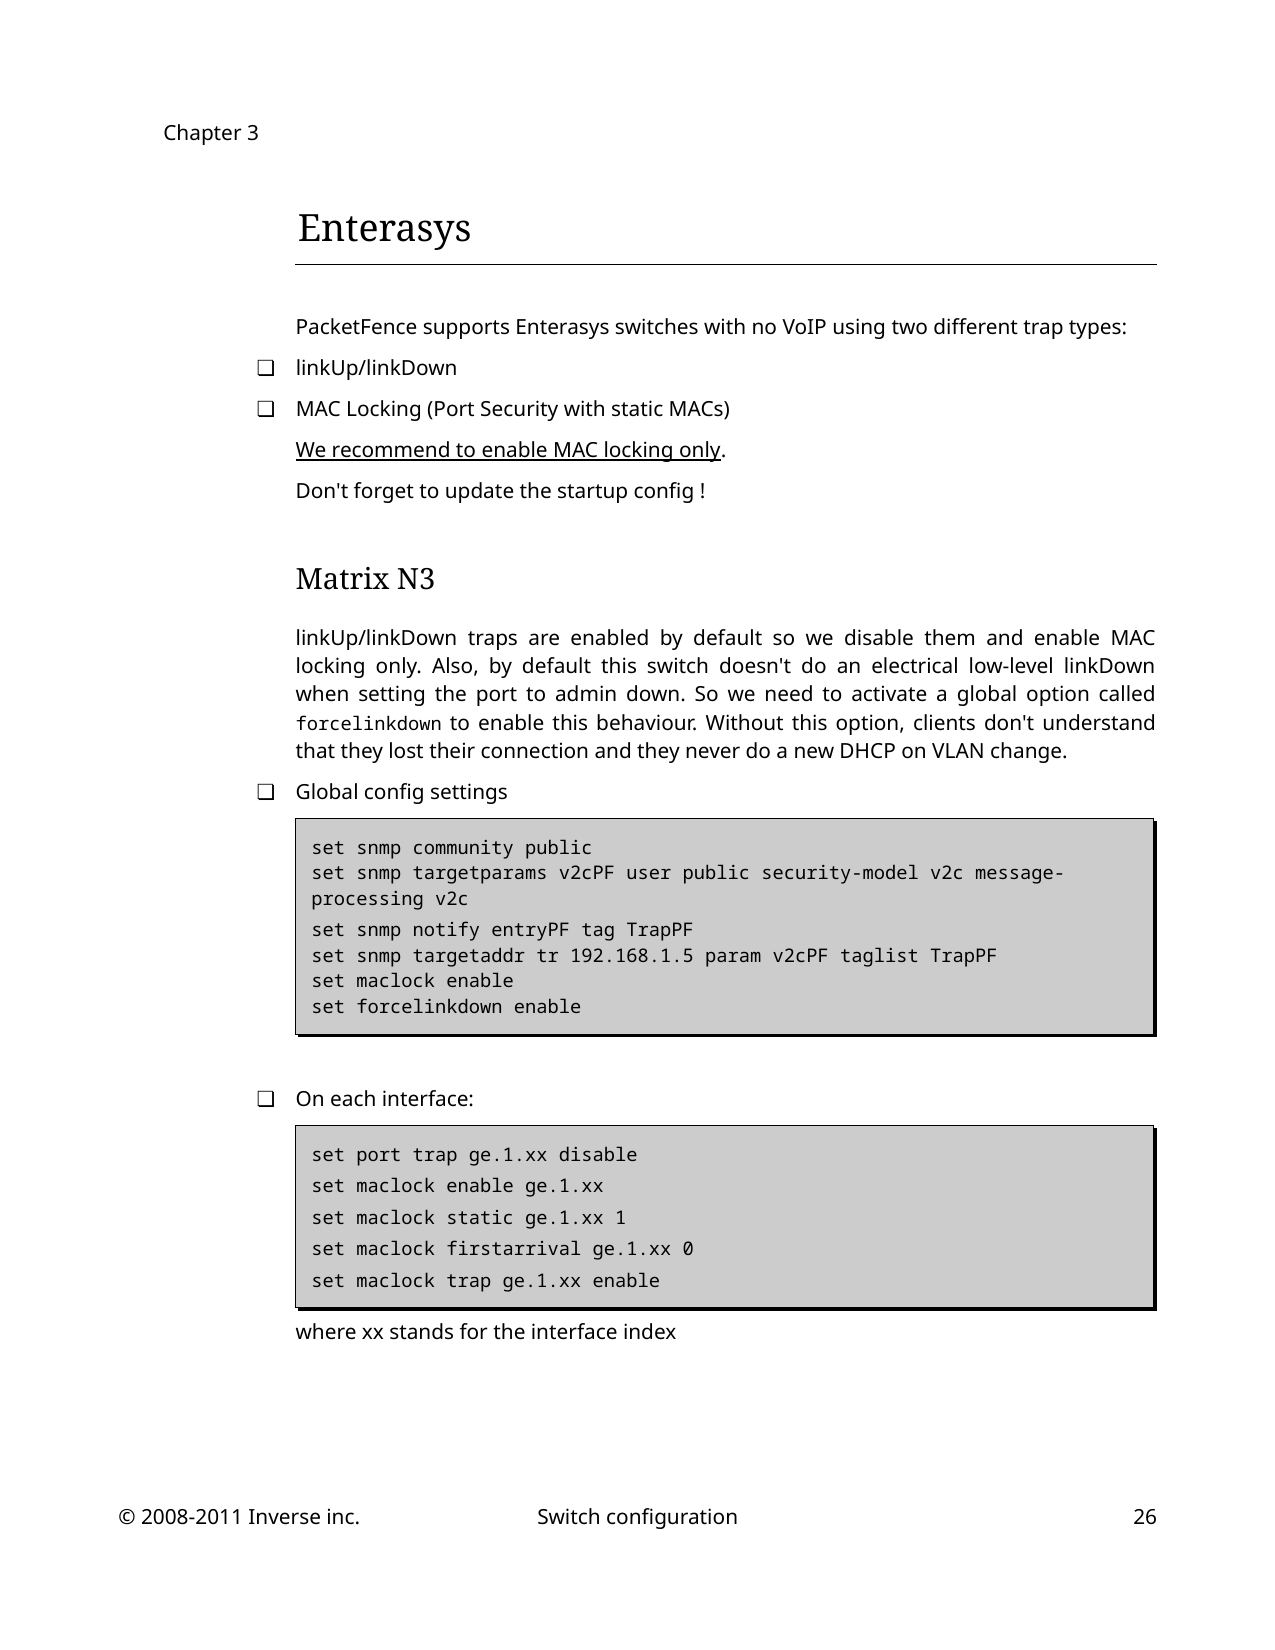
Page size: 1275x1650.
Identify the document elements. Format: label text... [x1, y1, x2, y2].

subtitle Enterasys [295, 201, 1157, 264]
text set maclock static ge.1.xx 1 [296, 1188, 1153, 1219]
text PacketFence supports Enterasys switches with no VoIP using two different trap types: [295, 312, 1157, 341]
text set maclock trap ge.1.xx enable [296, 1251, 1153, 1307]
list ❏ Global config settings [256, 777, 1157, 806]
text set maclock firstarrival ge.1.xx 0 [296, 1219, 1153, 1251]
text where xx stands for the interface index [295, 1317, 1157, 1346]
text Don't forget to update the startup config ! [295, 476, 1157, 505]
text linkUp/linkDown traps are enabled by default so we disable them and enable MAC locking only. Also, by default this switch doesn't do an electrical low-level linkDown when setting the port to admin down. So we need to activate a global option called forcelinkdown to enable this behaviour. Without this option, clients don't understand that they lost their connection and they never do a new DHCP on VLAN change. [295, 623, 1157, 765]
list ❏ On each interface: [256, 1084, 1157, 1113]
text set port trap ge.1.xx disable [296, 1126, 1153, 1157]
subtitle Matrix N3 [295, 558, 1157, 598]
text set snmp community public set snmp targetparams v2cPF user public security-model v2c message-processing v2c [296, 819, 1153, 901]
list ❏ linkUp/linkDown [256, 353, 1157, 382]
text set snmp notify entryPF tag TrapPF set snmp targetaddr tr 192.168.1.5 param v2cPF taglist TrapPF set maclock enable set forcelinkdown enable [296, 901, 1153, 1034]
text set maclock enable ge.1.xx [296, 1157, 1153, 1188]
list ❏ MAC Locking (Port Security with static MACs) [256, 394, 1157, 423]
text We recommend to enable MAC locking only. [295, 435, 1157, 464]
